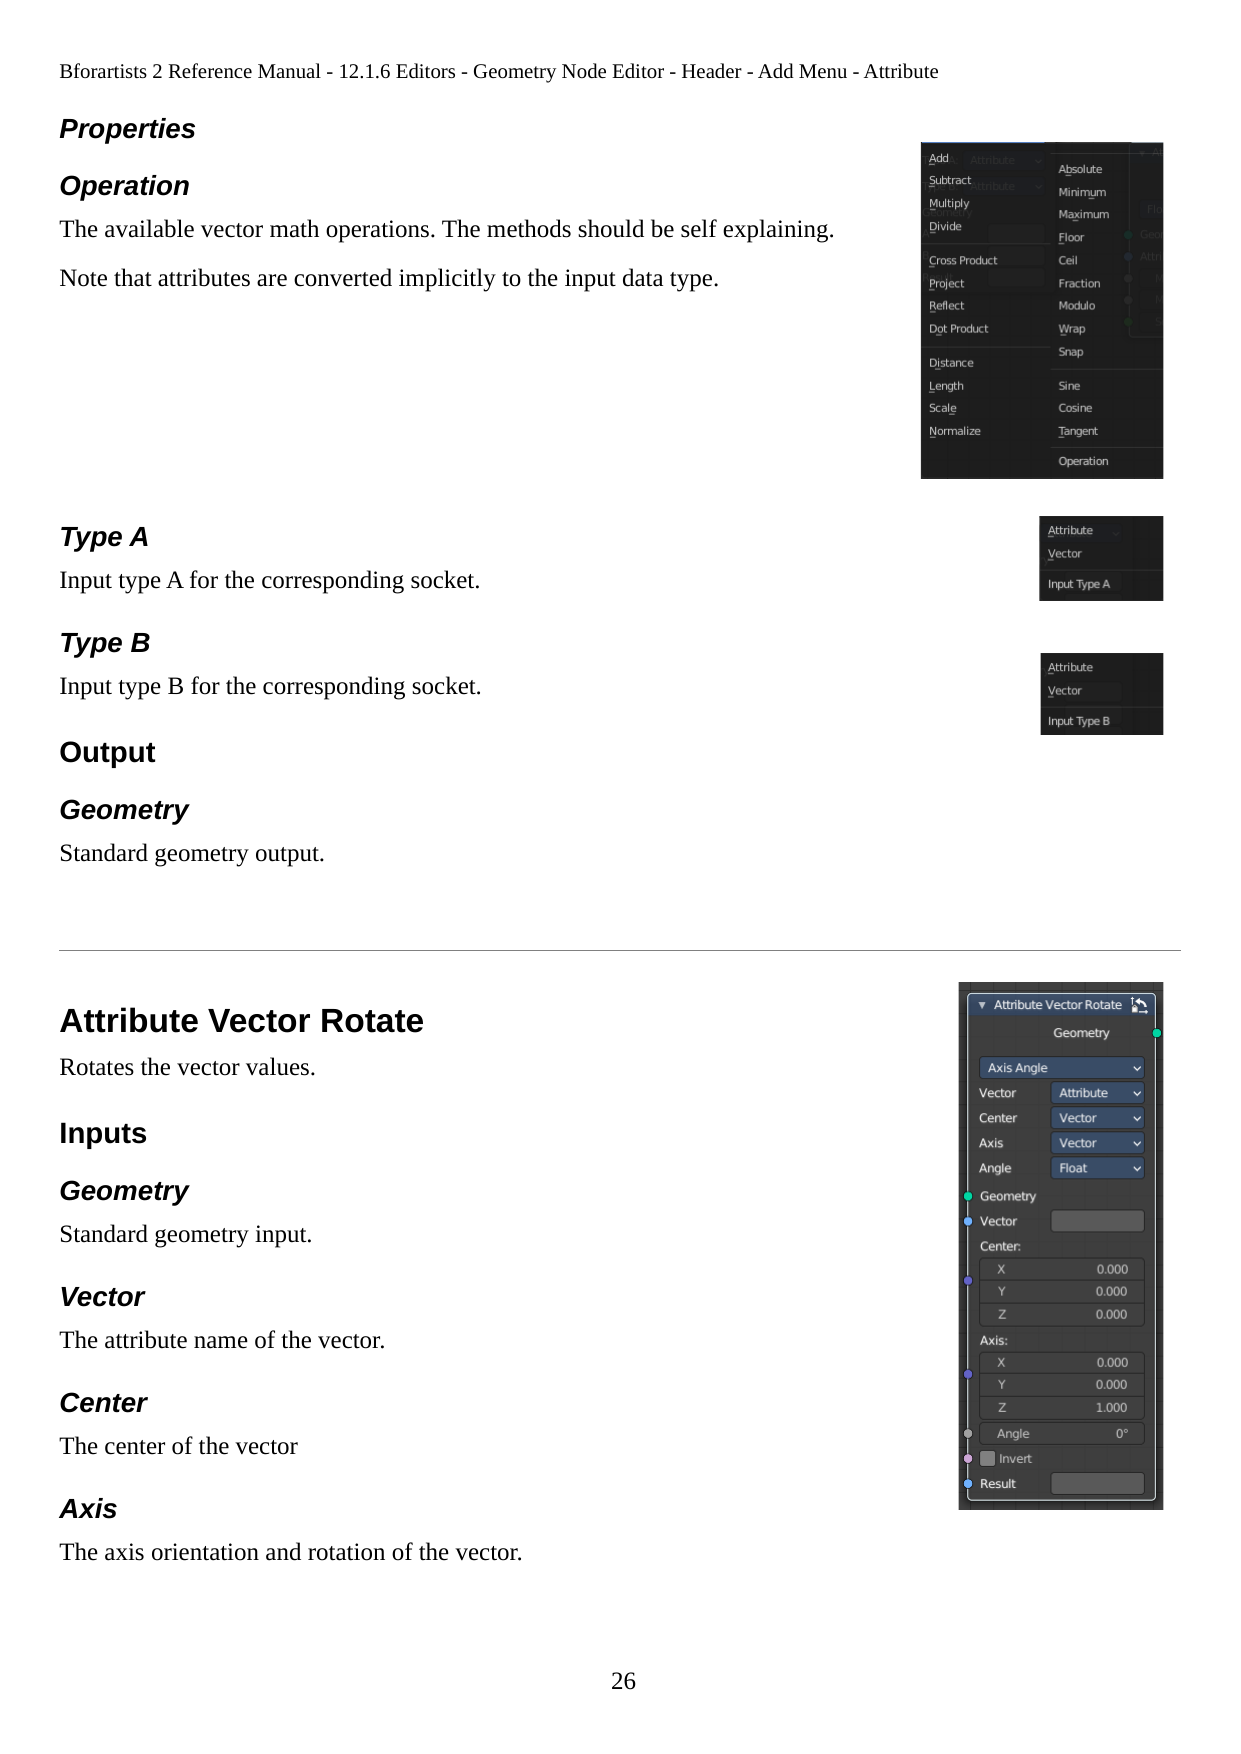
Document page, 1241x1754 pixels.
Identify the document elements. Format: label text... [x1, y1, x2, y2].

subtitle Axis [59, 1492, 1181, 1524]
subtitle Operation [59, 169, 920, 201]
subtitle [1164, 1386, 1181, 1418]
text The attribute name of the vector. [59, 1325, 958, 1353]
subtitle Inputs [59, 1116, 958, 1149]
text Note that attributes are converted implicitly to the input data type. [59, 263, 920, 292]
picture [1039, 516, 1164, 601]
text The available vector math operations. The methods should be self explaining. [59, 214, 920, 243]
text Input type A for the corresponding socket. [59, 565, 1039, 594]
text [1164, 1219, 1181, 1248]
text Standard geometry output. [59, 838, 1181, 867]
subtitle Properties [59, 113, 1181, 144]
subtitle [1164, 1001, 1181, 1039]
subtitle [1164, 169, 1181, 201]
subtitle Geometry [59, 793, 1181, 825]
subtitle Output [59, 735, 1181, 768]
subtitle Type A [59, 521, 1039, 553]
text The axis orientation and rotation of the vector. [59, 1537, 1181, 1565]
subtitle [1164, 1116, 1181, 1149]
picture [958, 982, 1164, 1510]
subtitle Center [59, 1386, 958, 1418]
text Rotates the vector values. [59, 1052, 958, 1081]
picture [1040, 653, 1164, 735]
text The center of the vector [59, 1431, 958, 1459]
subtitle [1164, 1280, 1181, 1312]
subtitle Vector [59, 1280, 958, 1312]
text Input type B for the corresponding socket. [59, 671, 1040, 700]
subtitle [1164, 1174, 1181, 1206]
subtitle Type B [59, 627, 1181, 658]
subtitle [1164, 521, 1181, 553]
text Standard geometry input. [59, 1219, 958, 1248]
subtitle Attribute Vector Rotate [59, 1001, 958, 1039]
subtitle Geometry [59, 1174, 958, 1206]
picture [920, 142, 1164, 479]
